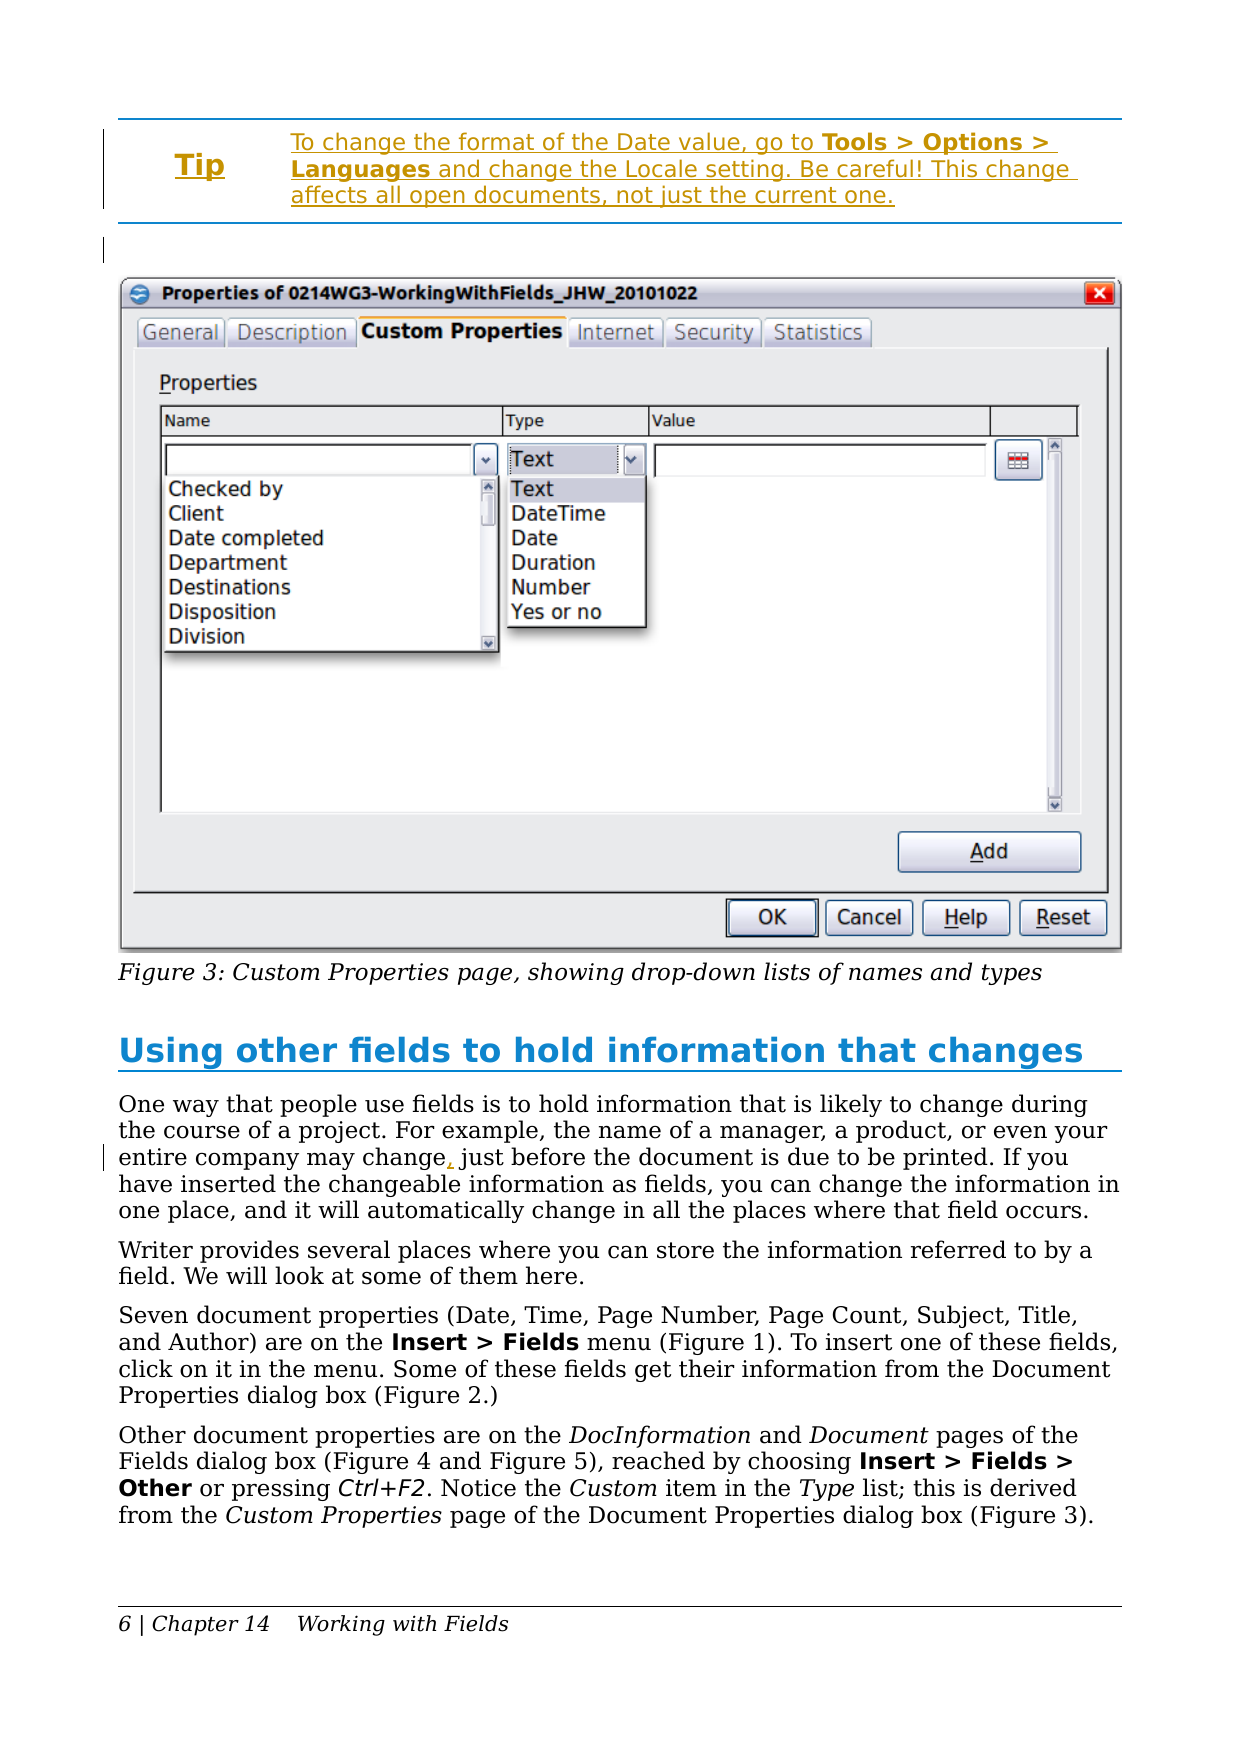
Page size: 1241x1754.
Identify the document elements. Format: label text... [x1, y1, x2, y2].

text Writer provides several places where you can store the information referred to by a field. We will look at some of them here. [118, 1237, 1122, 1290]
text Other document properties are on the DocInformation and Document pages of the Fields dialog box (Figure 4 and Figure 5), reached by choosing Insert > Fields > Other or pressing Ctrl+F2. Notice the Custom item in the Type list; this is derived from the Custom Properties page of the Document Properties dialog box (Figure 3). [118, 1422, 1122, 1528]
text Figure 3: Custom Properties page, showing drop-down lists of names and types [118, 959, 1122, 986]
picture [118, 275, 1123, 953]
subtitle Using other fields to hold information that changes [118, 1031, 1122, 1070]
text One way that people use fields is to hold information that is likely to change during the course of a project. For example, the name of a manager, a product, or even your entire company may change, just before the document is due to be printed. If you have inserted the changeable information as fields, you can change the information in one place, and it will automatically change in all the places where that field occurs. [118, 1091, 1122, 1224]
table_header Tip [118, 120, 281, 222]
table_header To change the format of the Date value, go to Tools > Options > Languages and change the Locale setting. Be careful! This change affects all open documents, not just the current one. [281, 120, 1122, 222]
text Seven document properties (Date, Time, Page Number, Page Count, Subject, Title, and Author) are on the Insert > Fields menu (Figure 1). To insert one of these fields, click on it in the menu. Some of these fields get their information from the Document Properties dialog box (Figure 2.) [118, 1303, 1122, 1409]
